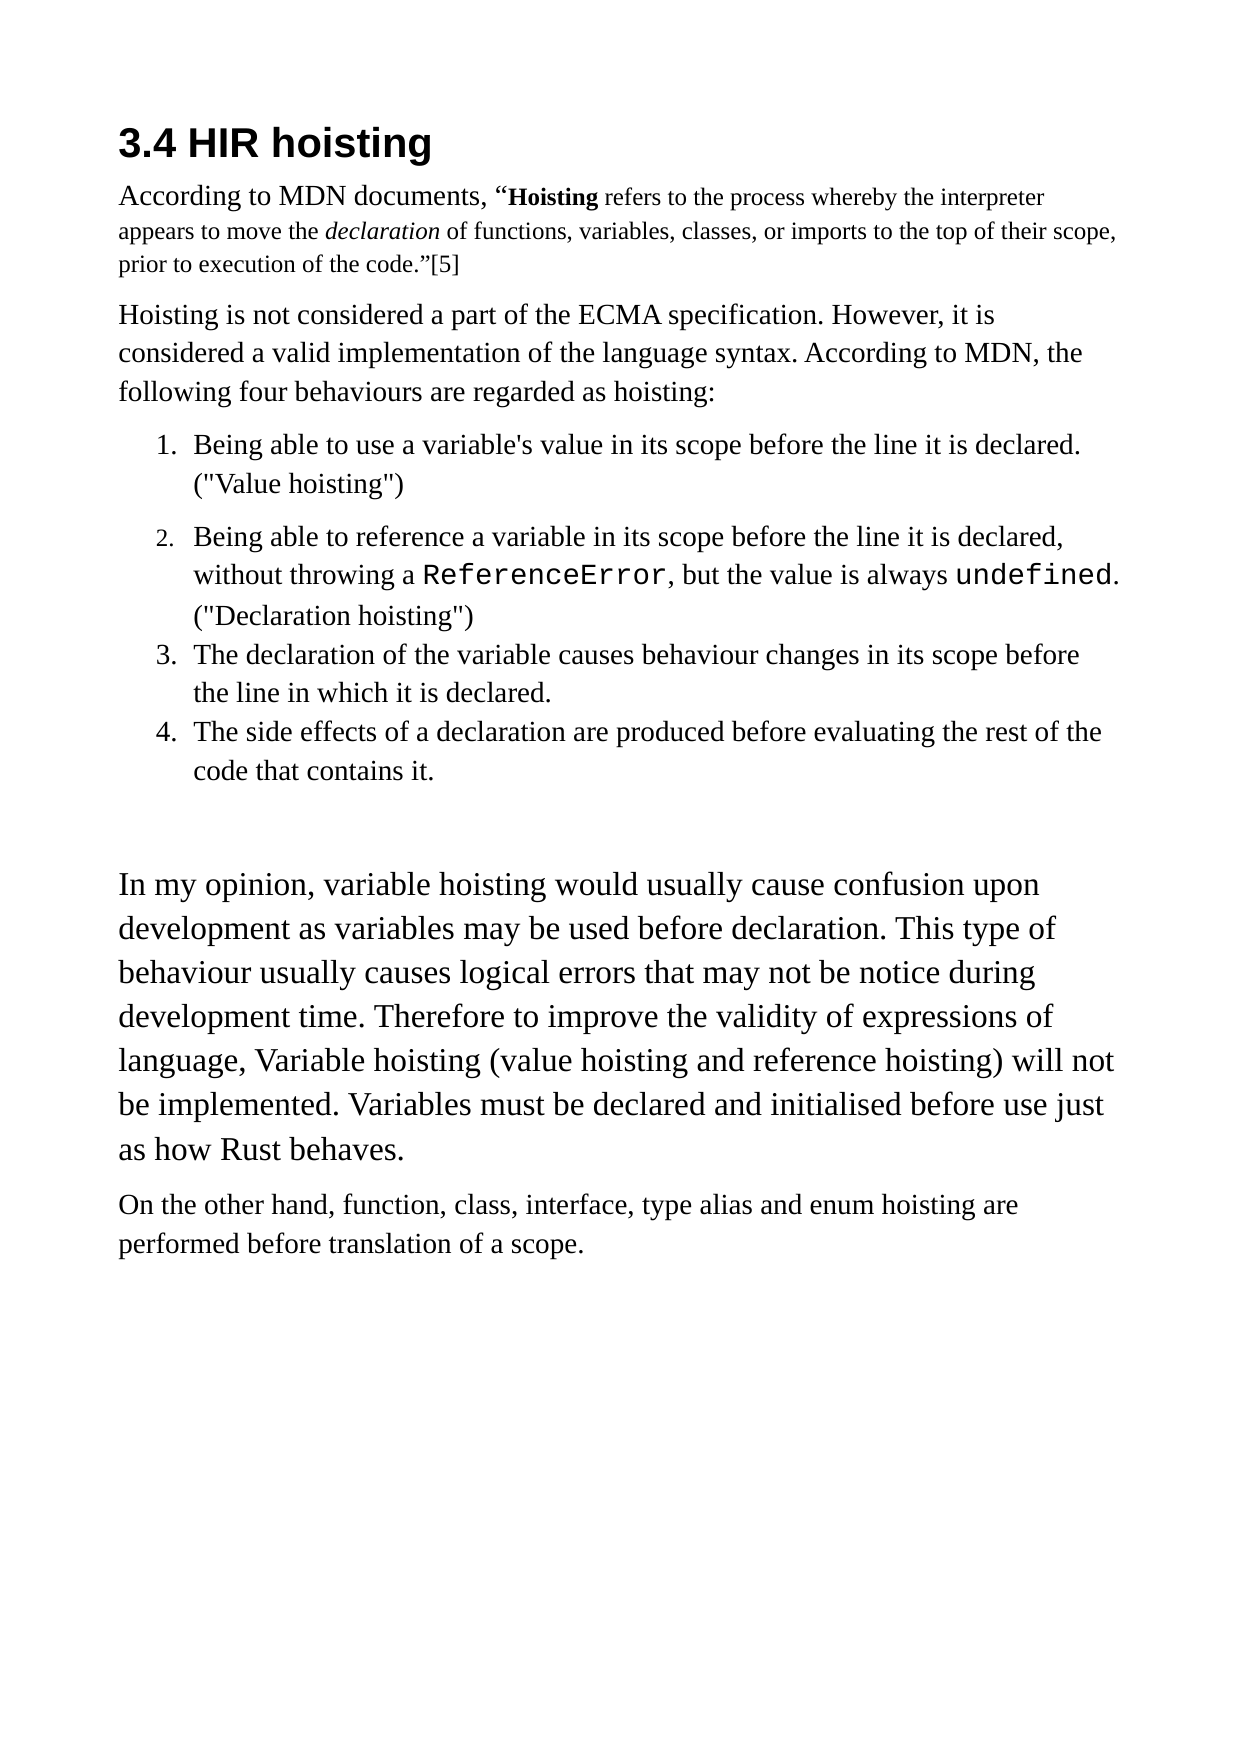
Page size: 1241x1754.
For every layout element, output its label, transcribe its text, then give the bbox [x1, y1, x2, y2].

text On the other hand, function, class, interface, type alias and enum hoisting are performed before translation of a scope. [118, 1187, 1122, 1259]
list Being able to use a variable's value in its scope before the line it is declared. ("Value hoisting") [156, 427, 1122, 499]
text In my opinion, variable hoisting would usually cause confusion upon development as variables may be used before declaration. This type of behaviour usually causes logical errors that may not be notice during development time. Therefore to improve the validity of expressions of language, Variable hoisting (value hoisting and reference hoisting) will not be implemented. Variables must be declared and initialised before use just as how Rust behaves. [118, 864, 1122, 1167]
text Hoisting is not considered a part of the ECMA specification. However, it is considered a valid implementation of the language syntax. According to MDN, the following four behaviours are regarded as hoisting: [118, 297, 1122, 408]
subtitle 3.4 HIR hoisting [118, 118, 1122, 166]
text According to MDN documents, “Hoisting refers to the process whereby the interpreter appears to move the declaration of functions, variables, classes, or imports to the top of their scope, prior to execution of the code.”[5] [118, 178, 1122, 278]
list The declaration of the variable causes behaviour changes in its scope before the line in which it is declared. [156, 637, 1122, 709]
list Being able to reference a variable in its scope before the line it is declared, without throwing a ReferenceError, but the value is always undefined. ("Declaration hoisting") [156, 519, 1122, 632]
list The side effects of a declaration are produced before evaluating the rest of the code that contains it. [156, 714, 1122, 786]
